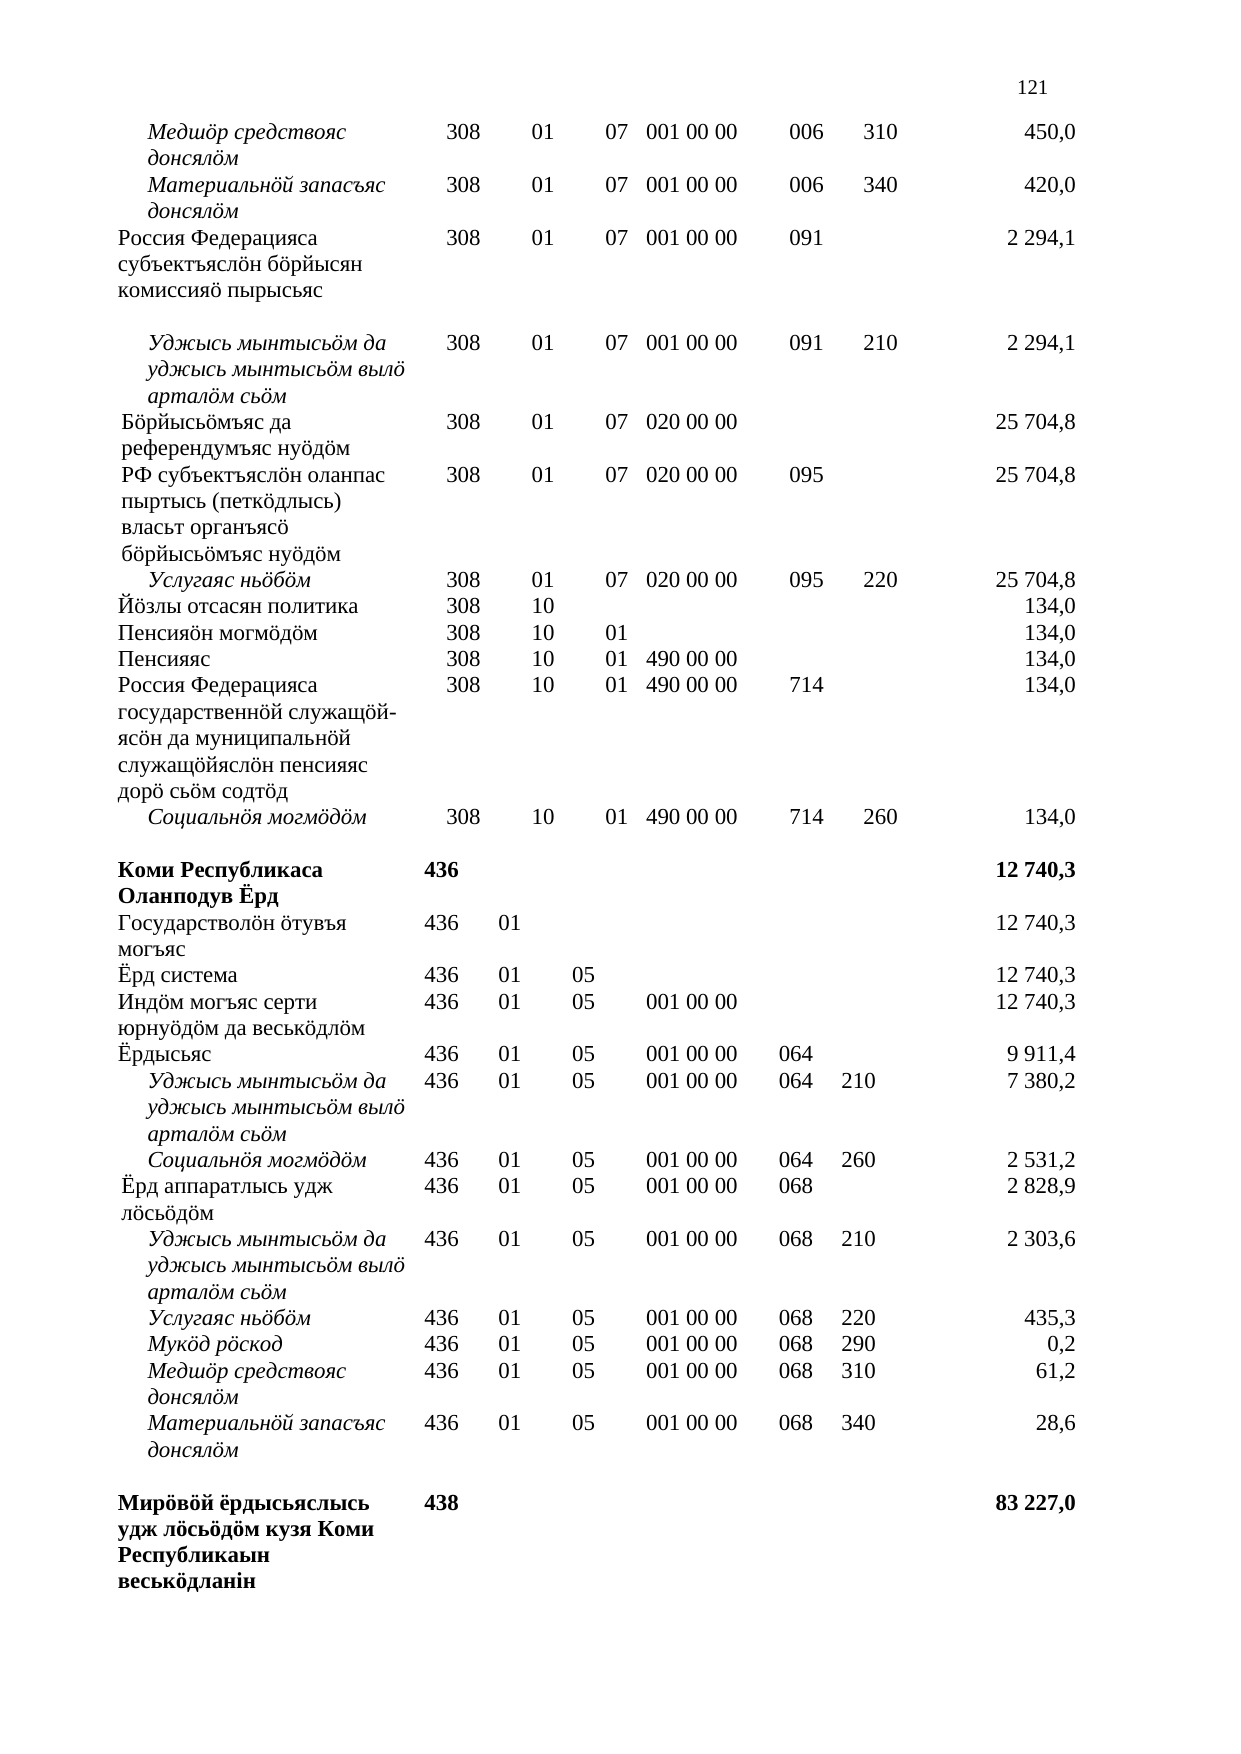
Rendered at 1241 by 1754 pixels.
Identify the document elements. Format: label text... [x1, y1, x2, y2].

table_cell 436 [415, 1041, 489, 1067]
table_cell 210 [832, 1067, 906, 1146]
table_cell [770, 961, 832, 988]
table_cell 210 [832, 329, 906, 408]
table_cell [832, 224, 906, 329]
table_cell 436 [415, 988, 489, 1041]
table_cell 308 [415, 118, 489, 171]
table_cell 420,0 [906, 171, 1084, 223]
table_cell [770, 909, 832, 961]
table_cell Медшöр средствояс донсялöм [109, 1357, 415, 1409]
table_cell 01 [489, 1146, 563, 1172]
table_cell 01 [489, 1304, 563, 1330]
table_cell [832, 830, 906, 856]
table_cell 064 [770, 1041, 832, 1067]
table_cell 01 [563, 645, 637, 672]
table_cell [489, 1489, 563, 1594]
table_cell 001 00 00 [637, 988, 770, 1041]
table_cell 436 [415, 1357, 489, 1409]
table_cell Пенсияяс [109, 645, 415, 672]
table_cell 436 [415, 1146, 489, 1172]
table_cell 12 740,3 [906, 988, 1084, 1041]
table_cell [637, 1489, 770, 1594]
table_cell 001 00 00 [637, 1146, 770, 1172]
table_cell 07 [563, 171, 637, 223]
table_cell 001 00 00 [637, 1357, 770, 1409]
table_cell 7 380,2 [906, 1067, 1084, 1146]
table_cell [832, 961, 906, 988]
table_cell 07 [563, 118, 637, 171]
table_cell 308 [415, 645, 489, 672]
table_cell [637, 619, 770, 645]
table_cell [906, 830, 1084, 856]
table_cell [832, 672, 906, 803]
table_cell Бöрйысьöмъяс да референдумъяс нуöдöм [109, 408, 415, 461]
table_cell 10 [489, 803, 563, 830]
table_cell 05 [563, 1172, 637, 1225]
table_cell 07 [563, 224, 637, 329]
table_cell Россия Федерацияса государственнöй служащöй­яс­öн да муниципаль­нöй служа­щöй­яслöн пенсияяс дорö сьöм содтöд [109, 672, 415, 803]
table_cell 490 00 00 [637, 672, 770, 803]
table_cell Мирöвöй ёрдысьяслысь удж лöсьöдöм кузя Коми Республикаын веськöдланiн [109, 1489, 415, 1594]
table_cell 064 [770, 1067, 832, 1146]
table_cell 01 [563, 803, 637, 830]
table_cell 436 [415, 1172, 489, 1225]
table_cell 134,0 [906, 593, 1084, 619]
table_cell 068 [770, 1304, 832, 1330]
table_cell 490 00 00 [637, 645, 770, 672]
table_cell 308 [415, 593, 489, 619]
table_cell 07 [563, 329, 637, 408]
table_cell 2 303,6 [906, 1225, 1084, 1304]
table_cell 134,0 [906, 672, 1084, 803]
table_cell 01 [489, 329, 563, 408]
table_cell Йöзлы отсасян политика [109, 593, 415, 619]
table_cell [832, 461, 906, 566]
table_cell Ёрд аппаратлысь удж лöсьöдöм [109, 1172, 415, 1225]
table_cell 436 [415, 1330, 489, 1357]
table_cell 05 [563, 1357, 637, 1409]
table_cell 001 00 00 [637, 224, 770, 329]
table_cell [832, 645, 906, 672]
table_cell 01 [489, 988, 563, 1041]
table_cell 001 00 00 [637, 329, 770, 408]
table_cell 308 [415, 566, 489, 592]
table_cell Материальнöй запасъяс донсялöм [109, 171, 415, 223]
table_cell 01 [489, 1172, 563, 1225]
table_cell [563, 830, 637, 856]
table_cell 340 [832, 171, 906, 223]
table_cell 001 00 00 [637, 1172, 770, 1225]
table_cell [832, 909, 906, 961]
table_cell 01 [489, 1357, 563, 1409]
table_cell [770, 1462, 832, 1488]
table_cell 2 828,9 [906, 1172, 1084, 1225]
table_cell 436 [415, 1304, 489, 1330]
table_cell [563, 856, 637, 909]
table_cell 001 00 00 [637, 1304, 770, 1330]
table_cell 095 [770, 566, 832, 592]
table_cell 07 [563, 408, 637, 461]
table_cell 25 704,8 [906, 566, 1084, 592]
table_cell [637, 856, 770, 909]
table_cell 134,0 [906, 619, 1084, 645]
table_cell 0,2 [906, 1330, 1084, 1357]
table_cell 308 [415, 619, 489, 645]
table_cell Социальнöя могмöдöм [109, 803, 415, 830]
table_cell 340 [832, 1410, 906, 1462]
table_cell [563, 593, 637, 619]
table_cell 12 740,3 [906, 961, 1084, 988]
table_cell 10 [489, 593, 563, 619]
table_cell Материальнöй запасъяс донсялöм [109, 1410, 415, 1462]
table_cell 220 [832, 1304, 906, 1330]
table_cell 01 [489, 461, 563, 566]
table_cell [832, 1462, 906, 1488]
table_cell 001 00 00 [637, 171, 770, 223]
table_cell 01 [489, 1067, 563, 1146]
table_cell Уджысь мынтысьöм да уджысь мынтысьöм вылö арталöм сьöм [109, 1067, 415, 1146]
table_cell [770, 645, 832, 672]
table_cell 310 [832, 118, 906, 171]
table_cell 290 [832, 1330, 906, 1357]
table_cell 05 [563, 988, 637, 1041]
table_cell 436 [415, 1410, 489, 1462]
table_cell 10 [489, 672, 563, 803]
table_cell [563, 1462, 637, 1488]
table_cell [906, 1462, 1084, 1488]
table_cell 308 [415, 408, 489, 461]
table_cell 83 227,0 [906, 1489, 1084, 1594]
table_cell [637, 1462, 770, 1488]
table_cell 05 [563, 1225, 637, 1304]
table_cell [770, 856, 832, 909]
table_cell [637, 961, 770, 988]
table_cell 436 [415, 1225, 489, 1304]
table_cell 436 [415, 909, 489, 961]
table_cell 006 [770, 171, 832, 223]
table_cell 436 [415, 856, 489, 909]
table_cell 260 [832, 803, 906, 830]
table_cell 006 [770, 118, 832, 171]
table_cell 308 [415, 171, 489, 223]
table_cell [489, 830, 563, 856]
table_cell 308 [415, 461, 489, 566]
table_cell [832, 1041, 906, 1067]
table_cell 12 740,3 [906, 856, 1084, 909]
table_cell 068 [770, 1225, 832, 1304]
table_cell [637, 830, 770, 856]
table_cell 490 00 00 [637, 803, 770, 830]
table_cell Ёрдысьяс [109, 1041, 415, 1067]
table_cell 28,6 [906, 1410, 1084, 1462]
table_cell [563, 909, 637, 961]
table_cell 2 531,2 [906, 1146, 1084, 1172]
table_cell 064 [770, 1146, 832, 1172]
table_cell 001 00 00 [637, 1041, 770, 1067]
table_cell 091 [770, 224, 832, 329]
table_cell 308 [415, 803, 489, 830]
table_cell 01 [489, 408, 563, 461]
table_cell 095 [770, 461, 832, 566]
table_cell Коми Республикаса Оланподув Ёрд [109, 856, 415, 909]
table_cell [770, 408, 832, 461]
table_cell [770, 830, 832, 856]
table_cell 020 00 00 [637, 461, 770, 566]
table_cell [832, 856, 906, 909]
table_cell 310 [832, 1357, 906, 1409]
table_cell 436 [415, 1067, 489, 1146]
table_cell 001 00 00 [637, 1330, 770, 1357]
table_cell [489, 856, 563, 909]
table_cell 020 00 00 [637, 408, 770, 461]
table_cell [109, 830, 415, 856]
table_cell 2 294,1 [906, 329, 1084, 408]
table_cell Услугаяс ньöбöм [109, 566, 415, 592]
table_cell 01 [489, 118, 563, 171]
table_cell РФ субъектъяслöн оланпас пыртысь (петкöдлысь) власьт органъясö бöрйысьöмъяс нуöдöм [109, 461, 415, 566]
table_cell 436 [415, 961, 489, 988]
table_cell 12 740,3 [906, 909, 1084, 961]
table_cell 01 [489, 1330, 563, 1357]
table_cell [109, 1462, 415, 1488]
table_cell Ёрд система [109, 961, 415, 988]
table_cell 01 [489, 566, 563, 592]
table_cell 210 [832, 1225, 906, 1304]
table_cell 068 [770, 1172, 832, 1225]
table_cell 01 [489, 171, 563, 223]
table_cell [563, 1489, 637, 1594]
table_cell 05 [563, 1304, 637, 1330]
table_cell 05 [563, 1146, 637, 1172]
table_cell 10 [489, 645, 563, 672]
table_cell 308 [415, 329, 489, 408]
table_cell 01 [489, 961, 563, 988]
table_cell 068 [770, 1330, 832, 1357]
table_cell [832, 1489, 906, 1594]
table_cell Услугаяс ньöбöм [109, 1304, 415, 1330]
table_cell 07 [563, 566, 637, 592]
table_cell [832, 1172, 906, 1225]
table_cell 2 294,1 [906, 224, 1084, 329]
table_cell 134,0 [906, 645, 1084, 672]
table_cell 05 [563, 1410, 637, 1462]
table_cell 001 00 00 [637, 1225, 770, 1304]
table_cell Уджысь мынтысьöм да уджысь мынтысьöм вылö арталöм сьöм [109, 329, 415, 408]
table_cell [832, 619, 906, 645]
table_cell [489, 1462, 563, 1488]
table_cell 01 [489, 1225, 563, 1304]
table_cell [770, 1489, 832, 1594]
table_cell 068 [770, 1410, 832, 1462]
table_cell Россия Федерацияса субъектъяслöн бöрйысян комиссияö пырысьяс [109, 224, 415, 329]
table_cell 435,3 [906, 1304, 1084, 1330]
table_cell [415, 830, 489, 856]
table_cell 25 704,8 [906, 408, 1084, 461]
table_cell 714 [770, 672, 832, 803]
table_cell 05 [563, 1067, 637, 1146]
table_cell 01 [563, 672, 637, 803]
table_cell Социальнöя могмöдöм [109, 1146, 415, 1172]
table_cell 01 [489, 1041, 563, 1067]
table_cell 01 [489, 224, 563, 329]
table_cell Индöм могъяс серти юрнуöдöм да веськöдлöм [109, 988, 415, 1041]
table_cell 068 [770, 1357, 832, 1409]
table_cell 001 00 00 [637, 1067, 770, 1146]
table_cell 001 00 00 [637, 118, 770, 171]
table_cell 05 [563, 1330, 637, 1357]
table_cell [832, 408, 906, 461]
table_cell 001 00 00 [637, 1410, 770, 1462]
table_cell 9 911,4 [906, 1041, 1084, 1067]
table_cell [770, 988, 832, 1041]
table_cell 10 [489, 619, 563, 645]
table_cell 01 [489, 1410, 563, 1462]
table_cell 01 [489, 909, 563, 961]
table_cell [637, 593, 770, 619]
table_cell [832, 988, 906, 1041]
table_cell 091 [770, 329, 832, 408]
table_cell 07 [563, 461, 637, 566]
table_cell 260 [832, 1146, 906, 1172]
table_cell [770, 593, 832, 619]
table_cell 01 [563, 619, 637, 645]
table_cell Уджысь мынтысьöм да уджысь мынтысьöм вылö арталöм сьöм [109, 1225, 415, 1304]
table_cell Государстволöн öтувъя могъяс [109, 909, 415, 961]
table_cell [770, 619, 832, 645]
table_cell 450,0 [906, 118, 1084, 171]
table_cell 714 [770, 803, 832, 830]
table_cell 220 [832, 566, 906, 592]
table_cell 308 [415, 672, 489, 803]
table_cell Пенсияöн могмöдöм [109, 619, 415, 645]
table_cell Медшöр средствояс донсялöм [109, 118, 415, 171]
table_cell 308 [415, 224, 489, 329]
table_cell Мукöд рöскод [109, 1330, 415, 1357]
table_cell 134,0 [906, 803, 1084, 830]
table_cell 05 [563, 961, 637, 988]
table_cell 020 00 00 [637, 566, 770, 592]
table_cell 61,2 [906, 1357, 1084, 1409]
table_cell 05 [563, 1041, 637, 1067]
table_cell 25 704,8 [906, 461, 1084, 566]
table_cell [832, 593, 906, 619]
table_cell [637, 909, 770, 961]
table_cell 438 [415, 1489, 489, 1594]
table_cell [415, 1462, 489, 1488]
